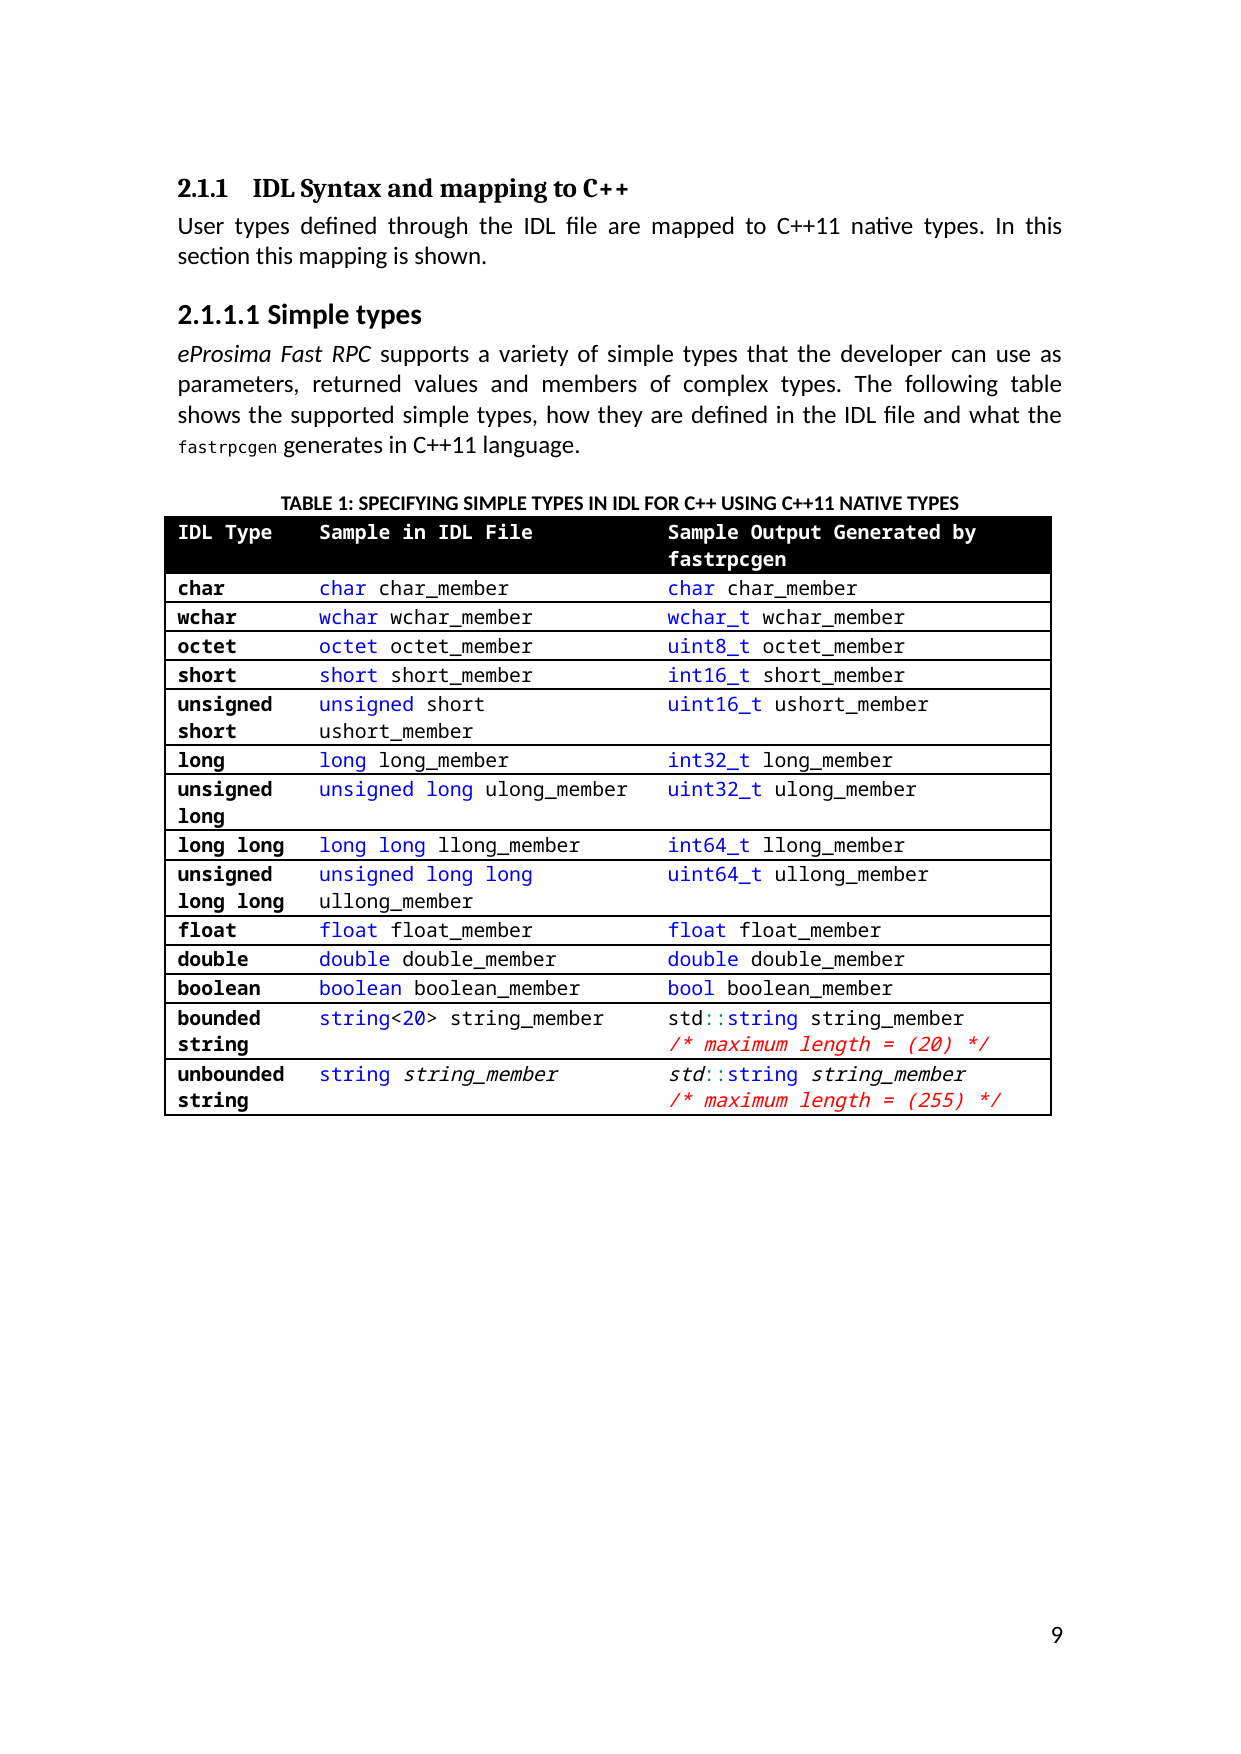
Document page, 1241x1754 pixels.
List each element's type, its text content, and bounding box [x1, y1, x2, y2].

table_cell unsigned long long ullong_member [307, 861, 655, 914]
table_cell float [166, 917, 307, 943]
table_cell double double_member [655, 946, 1050, 973]
table_cell long long_member [307, 746, 655, 773]
text eProsima Fast RPC supports a variety of simple types that the developer can use as parameters, returned values and members of complex types. The following table shows the supported simple types, how they are defined in the IDL file and what the fastrpcgen generates in C++11 language. [177, 338, 1063, 460]
text Table 1: Specifying Simple Types in IDL for C++ USING C++11 NATIVE TYPES [177, 491, 1063, 516]
table_cell uint64_t ullong_member [655, 861, 1050, 914]
table_cell double double_member [307, 946, 655, 973]
table_cell string string_member [307, 1060, 655, 1114]
table_cell unsigned long ulong_member [307, 775, 655, 829]
table_header Sample in IDL File [307, 518, 655, 572]
table_header Sample Output Generated by fastrpcgen [655, 518, 1050, 572]
table_cell unbounded string [166, 1060, 307, 1114]
subtitle IDL Syntax and mapping to C++ [177, 173, 1063, 204]
table_cell bool boolean_member [655, 975, 1050, 1002]
table_cell uint8_t octet_member [655, 632, 1050, 659]
table_cell unsigned short ushort_member [307, 690, 655, 744]
subtitle Simple types [177, 296, 1063, 332]
table_cell double [166, 946, 307, 973]
table_cell wchar [166, 603, 307, 630]
table_cell long long [166, 831, 307, 858]
table_cell long long llong_member [307, 831, 655, 858]
table_cell int32_t long_member [655, 746, 1050, 773]
table_cell short [166, 661, 307, 688]
table_header IDL Type [166, 518, 307, 572]
table_cell string<20> string_member [307, 1004, 655, 1058]
table_cell std::string string_member /* maximum length = (20) */ [655, 1004, 1050, 1058]
table_cell unsigned short [166, 690, 307, 744]
table_cell unsigned long [166, 775, 307, 829]
table_cell int64_t llong_member [655, 831, 1050, 858]
table_cell octet octet_member [307, 632, 655, 659]
table_cell octet [166, 632, 307, 659]
table_cell float float_member [307, 917, 655, 943]
table_cell uint32_t ulong_member [655, 775, 1050, 829]
table_cell float float_member [655, 917, 1050, 943]
table_cell short short_member [307, 661, 655, 688]
table_cell boolean boolean_member [307, 975, 655, 1002]
table_cell long [166, 746, 307, 773]
table_cell int16_t short_member [655, 661, 1050, 688]
table_cell uint16_t ushort_member [655, 690, 1050, 744]
table_cell char [166, 574, 307, 601]
table_cell boolean [166, 975, 307, 1002]
table_cell wchar_t wchar_member [655, 603, 1050, 630]
text User types defined through the IDL file are mapped to C++11 native types. In this section this mapping is shown. [177, 210, 1063, 271]
table_cell char char_member [307, 574, 655, 601]
table_cell wchar wchar_member [307, 603, 655, 630]
table_cell std::string string_member /* maximum length = (255) */ [655, 1060, 1050, 1114]
table_cell char char_member [655, 574, 1050, 601]
table_cell bounded string [166, 1004, 307, 1058]
table_cell unsigned long long [166, 861, 307, 914]
